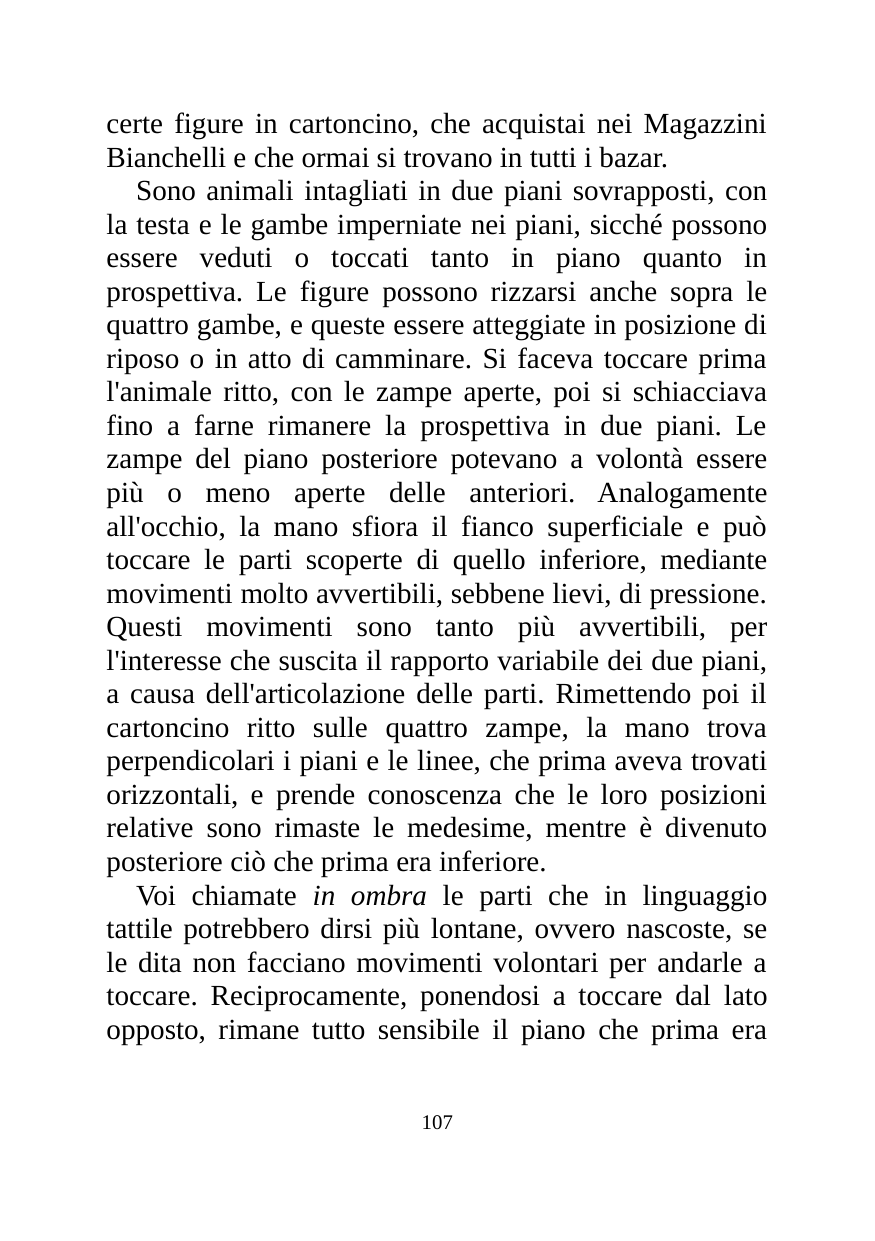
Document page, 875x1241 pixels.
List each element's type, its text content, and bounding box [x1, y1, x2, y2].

text certe figure in cartoncino, che acquistai nei Magazzini Bianchelli e che ormai si trovano in tutti i bazar. [106, 106, 768, 173]
text Voi chiamate in ombra le parti che in linguaggio tattile potrebbero dirsi più lontane, ovvero nascoste, se le dita non facciano movimenti volontari per andarle a toccare. Reciprocamente, ponendosi a toccare dal lato opposto, rimane tutto sensibile il piano che prima era [106, 878, 768, 1045]
text Sono animali intagliati in due piani sovrapposti, con la testa e le gambe imperniate nei piani, sicché possono essere veduti o toccati tanto in piano quanto in prospettiva. Le figure possono rizzarsi anche sopra le quattro gambe, e queste essere atteggiate in posizione di riposo o in atto di camminare. Si faceva toccare prima l'animale ritto, con le zampe aperte, poi si schiacciava fino a farne rimanere la prospettiva in due piani. Le zampe del piano posteriore potevano a volontà essere più o meno aperte delle anteriori. Analogamente all'occhio, la mano sfiora il fianco superficiale e può toccare le parti scoperte di quello inferiore, mediante movimenti molto avvertibili, sebbene lievi, di pressione. Questi movimenti sono tanto più avvertibili, per l'interesse che suscita il rapporto variabile dei due piani, a causa dell'articolazione delle parti. Rimettendo poi il cartoncino ritto sulle quattro zampe, la mano trova perpendicolari i piani e le linee, che prima aveva trovati orizzontali, e prende conoscenza che le loro posizioni relative sono rimaste le medesime, mentre è divenuto posteriore ciò che prima era inferiore. [106, 173, 768, 878]
